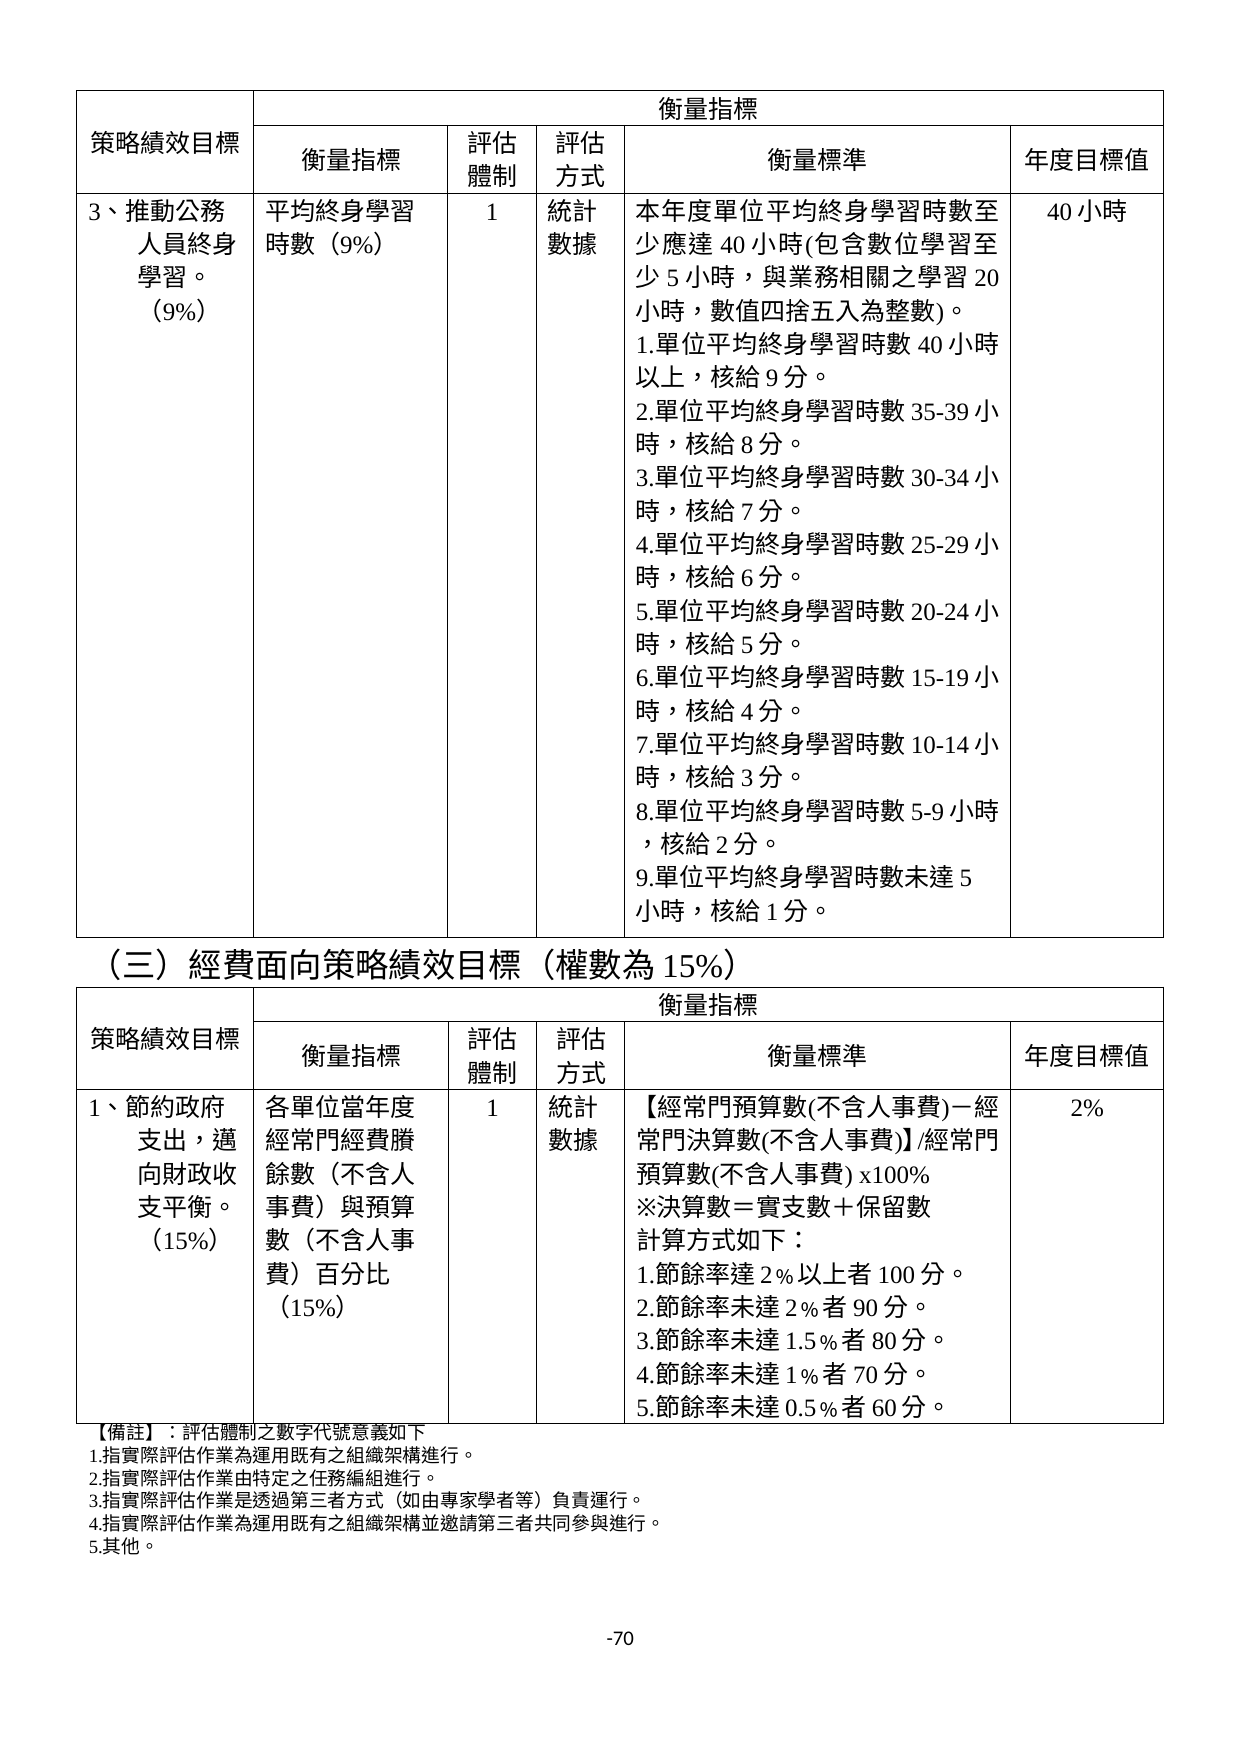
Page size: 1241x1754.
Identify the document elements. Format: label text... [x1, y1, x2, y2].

table_header 策略績效目標 [77, 988, 253, 1089]
table_cell 評估方式 [537, 1022, 624, 1089]
table_cell 評估體制 [448, 126, 536, 192]
table_cell 統計數據 [537, 194, 624, 937]
table_cell 年度目標值 [1011, 126, 1163, 192]
table_cell 【經常門預算數(不含人事費)－經常門決算數(不含人事費)】/經常門預算數(不含人事費) x100% ※決算數＝實支數＋保留數 計算方式如下： 1.節餘率達2﹪以上者100分。 2.節餘率未達2﹪者 90分。 3.節餘率未達1.5﹪者 80分。 4.節餘率未達1﹪者 70分。 5.節餘率未達0.5﹪者 60分。 [625, 1090, 1010, 1423]
text 【備註】：評估體制之數字代號意義如下 [88, 1424, 1152, 1443]
table_cell 衡量指標 [254, 126, 447, 192]
table_cell 衡量標準 [625, 1022, 1010, 1089]
table_cell 統計數據 [537, 1090, 624, 1423]
table_cell 本年度單位平均終身學習時數至少應達40小時(包含數位學習至少5小時，與業務相關之學習20小時，數值四捨五入為整數)。 1.單位平均終身學習時數40小時以上，核給9分。 2.單位平均終身學習時數35-39小時，核給8分。 3.單位平均終身學習時數30-34小時，核給7分。 4.單位平均終身學習時數25-29小時，核給6分。 5.單位平均終身學習時數20-24小時，核給5分。 6.單位平均終身學習時數15-19小時，核給4分。 7.單位平均終身學習時數10-14小時，核給3分。 8.單位平均終身學習時數5-9小時，核給2分。 9.單位平均終身學習時數未達5小時，核給1分。 [625, 194, 1010, 937]
table_cell 40小時 [1011, 194, 1163, 937]
table_header 衡量指標 [254, 988, 1163, 1021]
table_cell 年度目標值 [1011, 1022, 1163, 1089]
table_cell 評估體制 [449, 1022, 536, 1089]
table_cell 2% [1011, 1090, 1163, 1423]
table_header 策略績效目標 [77, 91, 253, 192]
list 其他。 [88, 1539, 1152, 1557]
table_cell 衡量標準 [625, 126, 1010, 192]
list 指實際評估作業由特定之任務編組進行。 [88, 1470, 1152, 1489]
table_cell 1 [449, 1090, 536, 1423]
table_cell 平均終身學習時數（9%） [254, 194, 447, 937]
table_cell 各單位當年度經常門經費賸餘數（不含人事費）與預算數（不含人事費）百分比（15%） [254, 1090, 448, 1423]
table_cell 推動公務人員終身學習。（9%） [77, 194, 253, 937]
table_cell 節約政府支出，邁向財政收支平衡。（15%） [77, 1090, 253, 1423]
list 指實際評估作業為運用既有之組織架構進行。 [88, 1447, 1152, 1466]
table_cell 1 [448, 194, 536, 937]
table_header 衡量指標 [254, 91, 1163, 125]
list 指實際評估作業是透過第三者方式（如由專家學者等）負責運行。 [88, 1493, 1152, 1512]
list 指實際評估作業為運用既有之組織架構並邀請第三者共同參與進行。 [88, 1516, 1152, 1534]
text （三）經費面向策略績效目標（權數為15%） [88, 938, 1152, 987]
table_cell 衡量指標 [254, 1022, 448, 1089]
table_cell 評估方式 [537, 126, 624, 192]
